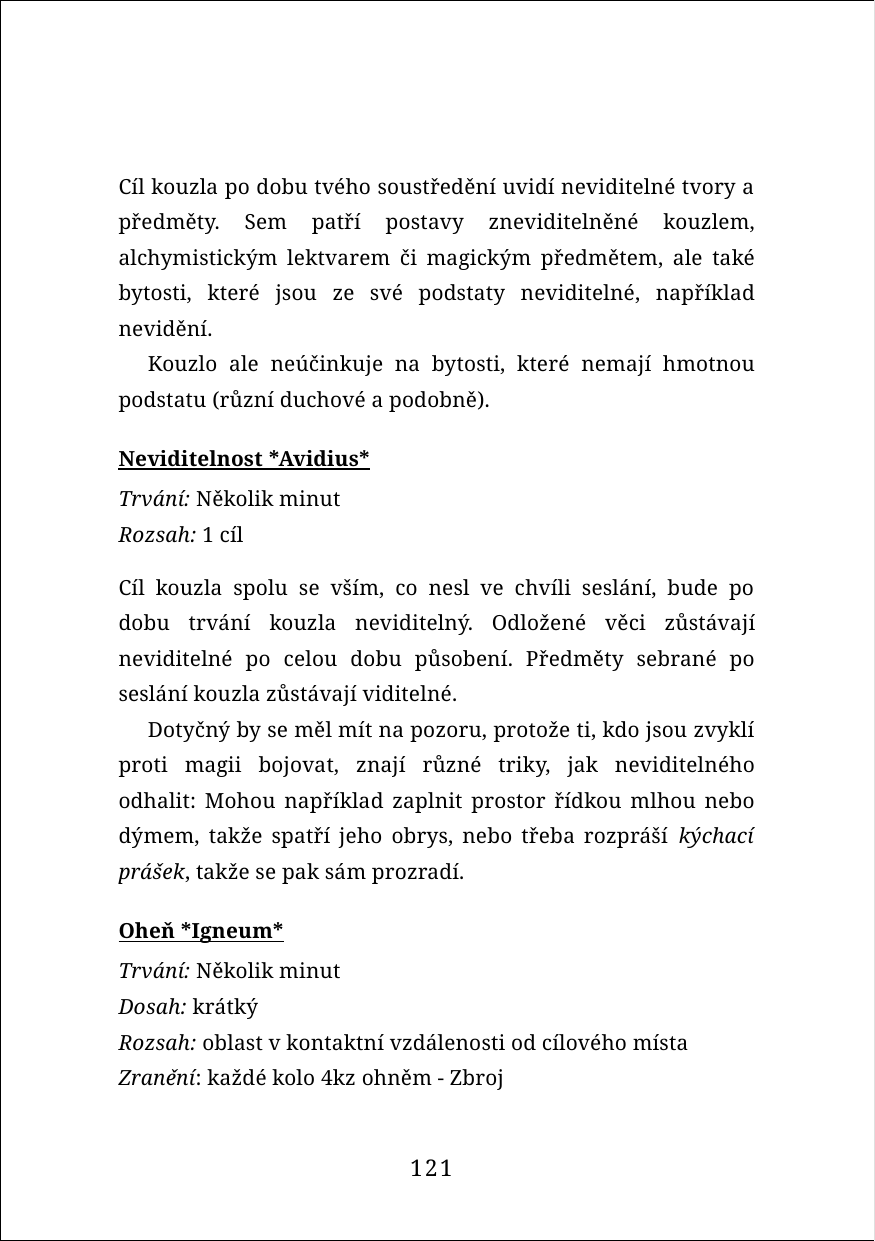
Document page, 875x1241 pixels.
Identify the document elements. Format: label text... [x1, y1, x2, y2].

text Trvání: Několik minut Rozsah: 1 cíl [118, 484, 756, 548]
subtitle Oheň *Igneum* [118, 916, 756, 945]
text Trvání: Několik minut Dosah: krátký Rozsah: oblast v kontaktní vzdálenosti od cílového místa Zranění: každé kolo 4kz ohněm - Zbroj [118, 957, 756, 1092]
text Cíl kouzla po dobu tvého soustředění uvidí neviditelné tvory a předměty. Sem patří postavy zneviditelněné kouzlem, alchymistickým lektvarem či magickým předmětem, ale také bytosti, které jsou ze své podstaty neviditelné, například nevidění. Kouzlo ale neúčinkuje na bytosti, které nemají hmotnou podstatu (různí duchové a podobně). [118, 172, 756, 413]
subtitle Neviditelnost *Avidius* [118, 444, 756, 472]
text Cíl kouzla spolu se vším, co nesl ve chvíli seslání, bude po dobu trvání kouzla neviditelný. Odložené věci zůstávají neviditelné po celou dobu působení. Předměty sebrané po seslání kouzla zůstávají viditelné. Dotyčný by se měl mít na pozoru, protože ti, kdo jsou zvyklí proti magii bojovat, znají různé triky, jak neviditelného odhalit: Mohou například zaplnit prostor řídkou mlhou nebo dýmem, takže spatří jeho obrys, nebo třeba rozpráší kýchací prášek, takže se pak sám prozradí. [118, 573, 756, 886]
